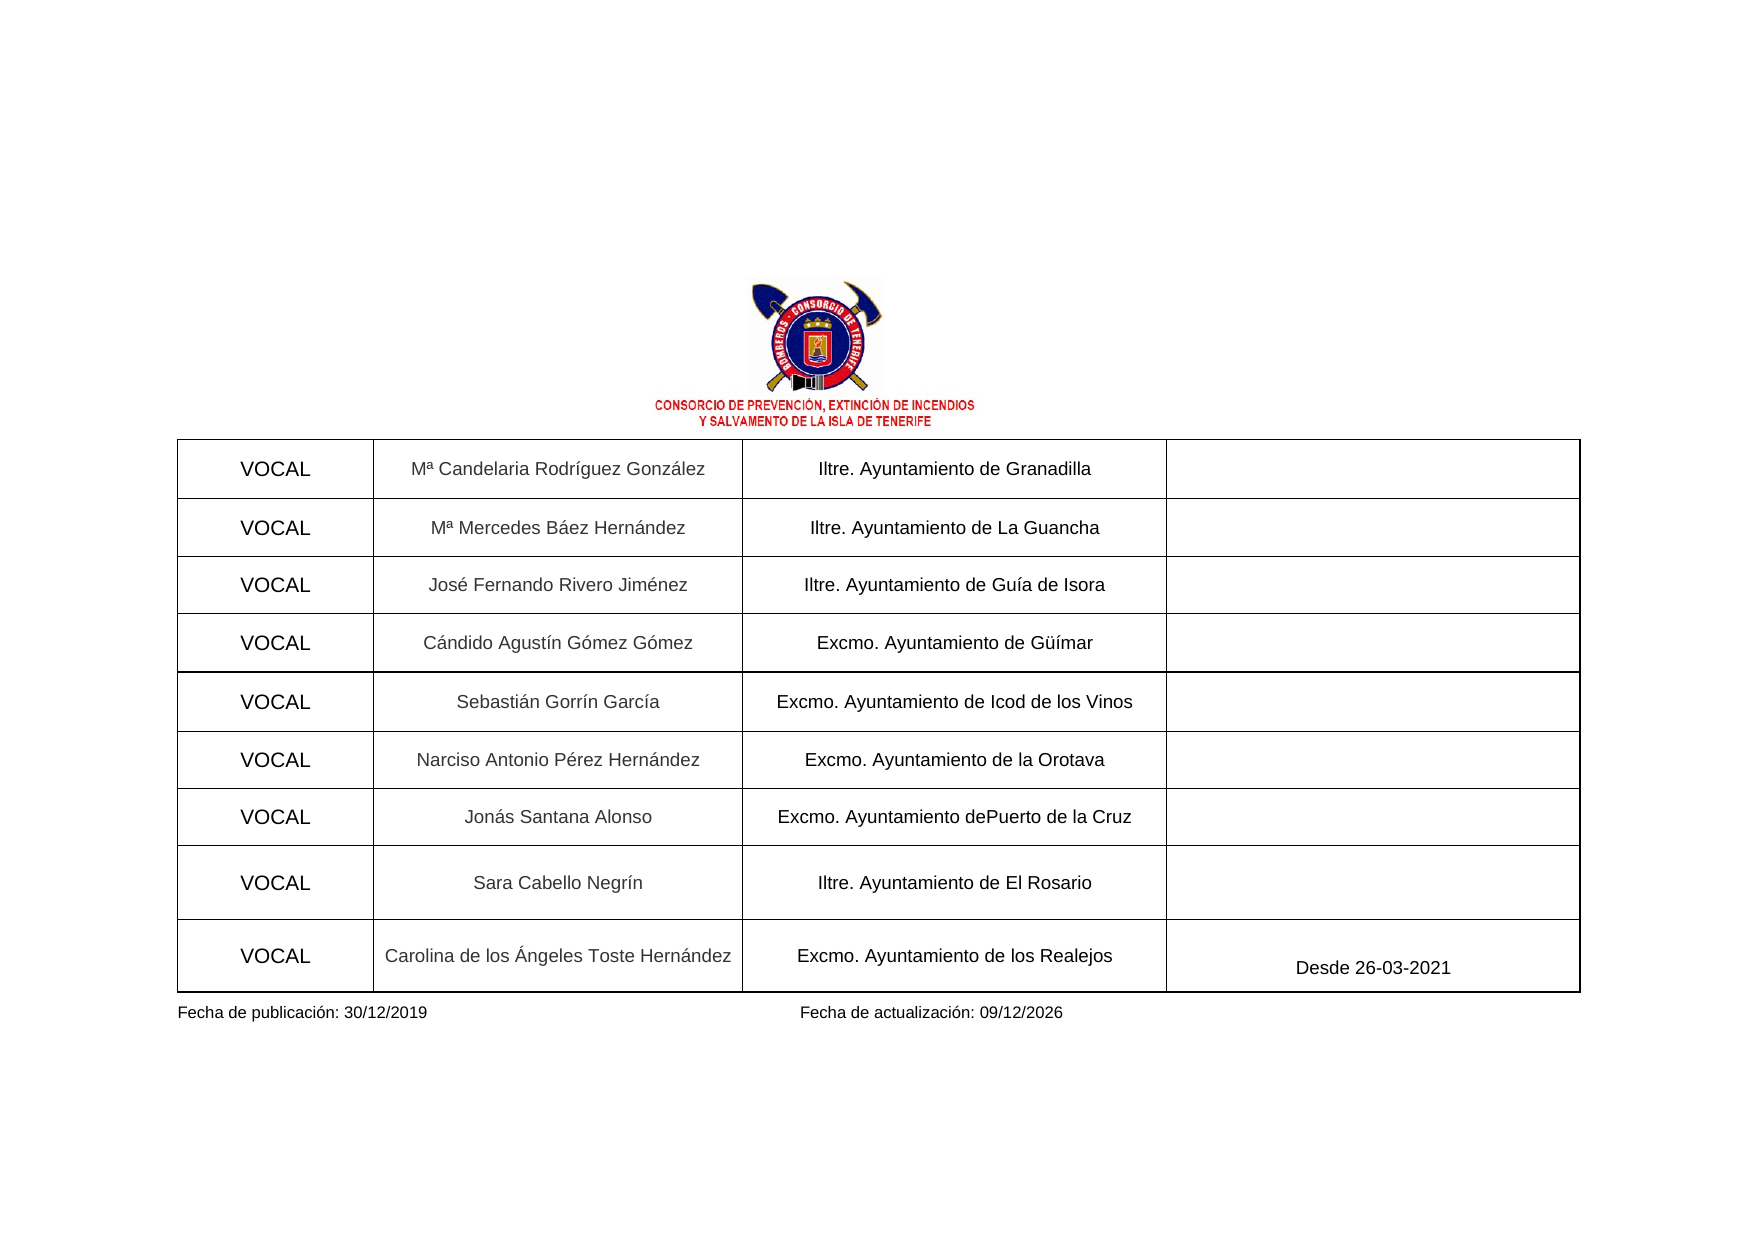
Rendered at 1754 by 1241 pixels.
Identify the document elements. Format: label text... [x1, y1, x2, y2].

table_cell Iltre. Ayuntamiento de Granadilla [743, 440, 1166, 498]
table_cell Excmo. Ayuntamiento dePuerto de la Cruz [743, 789, 1166, 845]
table_cell [1167, 499, 1579, 556]
table_cell Mª Candelaria Rodríguez González [374, 440, 742, 498]
table_cell VOCAL [178, 614, 373, 671]
table_cell VOCAL [178, 789, 373, 845]
table_cell Desde 26-03-2021 [1167, 920, 1579, 991]
table_cell [1167, 440, 1579, 498]
table_cell [1167, 846, 1579, 918]
table_cell [1167, 673, 1579, 731]
table_cell Iltre. Ayuntamiento de La Guancha [743, 499, 1166, 556]
table_cell [1167, 732, 1579, 787]
table_cell VOCAL [178, 440, 373, 498]
table_cell Narciso Antonio Pérez Hernández [374, 732, 742, 787]
table_cell Excmo. Ayuntamiento de Icod de los Vinos [743, 673, 1166, 731]
table_cell Iltre. Ayuntamiento de El Rosario [743, 846, 1166, 918]
table_cell VOCAL [178, 920, 373, 991]
table_cell Sebastián Gorrín García [374, 673, 742, 731]
table_cell Iltre. Ayuntamiento de Guía de Isora [743, 557, 1166, 613]
table_cell Excmo. Ayuntamiento de Güímar [743, 614, 1166, 671]
table_cell VOCAL [178, 557, 373, 613]
table_cell Carolina de los Ángeles Toste Hernández [374, 920, 742, 991]
table_cell José Fernando Rivero Jiménez [374, 557, 742, 613]
table_cell Jonás Santana Alonso [374, 789, 742, 845]
table_cell [1167, 789, 1579, 845]
table_cell Excmo. Ayuntamiento de la Orotava [743, 732, 1166, 787]
table_cell Excmo. Ayuntamiento de los Realejos [743, 920, 1166, 991]
table_cell [1167, 614, 1579, 671]
table_cell [1167, 557, 1579, 613]
table_cell VOCAL [178, 499, 373, 556]
table_cell Cándido Agustín Gómez Gómez [374, 614, 742, 671]
table_cell VOCAL [178, 673, 373, 731]
table_cell Mª Mercedes Báez Hernández [374, 499, 742, 556]
table_cell Sara Cabello Negrín [374, 846, 742, 918]
table_cell VOCAL [178, 732, 373, 787]
table_cell VOCAL [178, 846, 373, 918]
